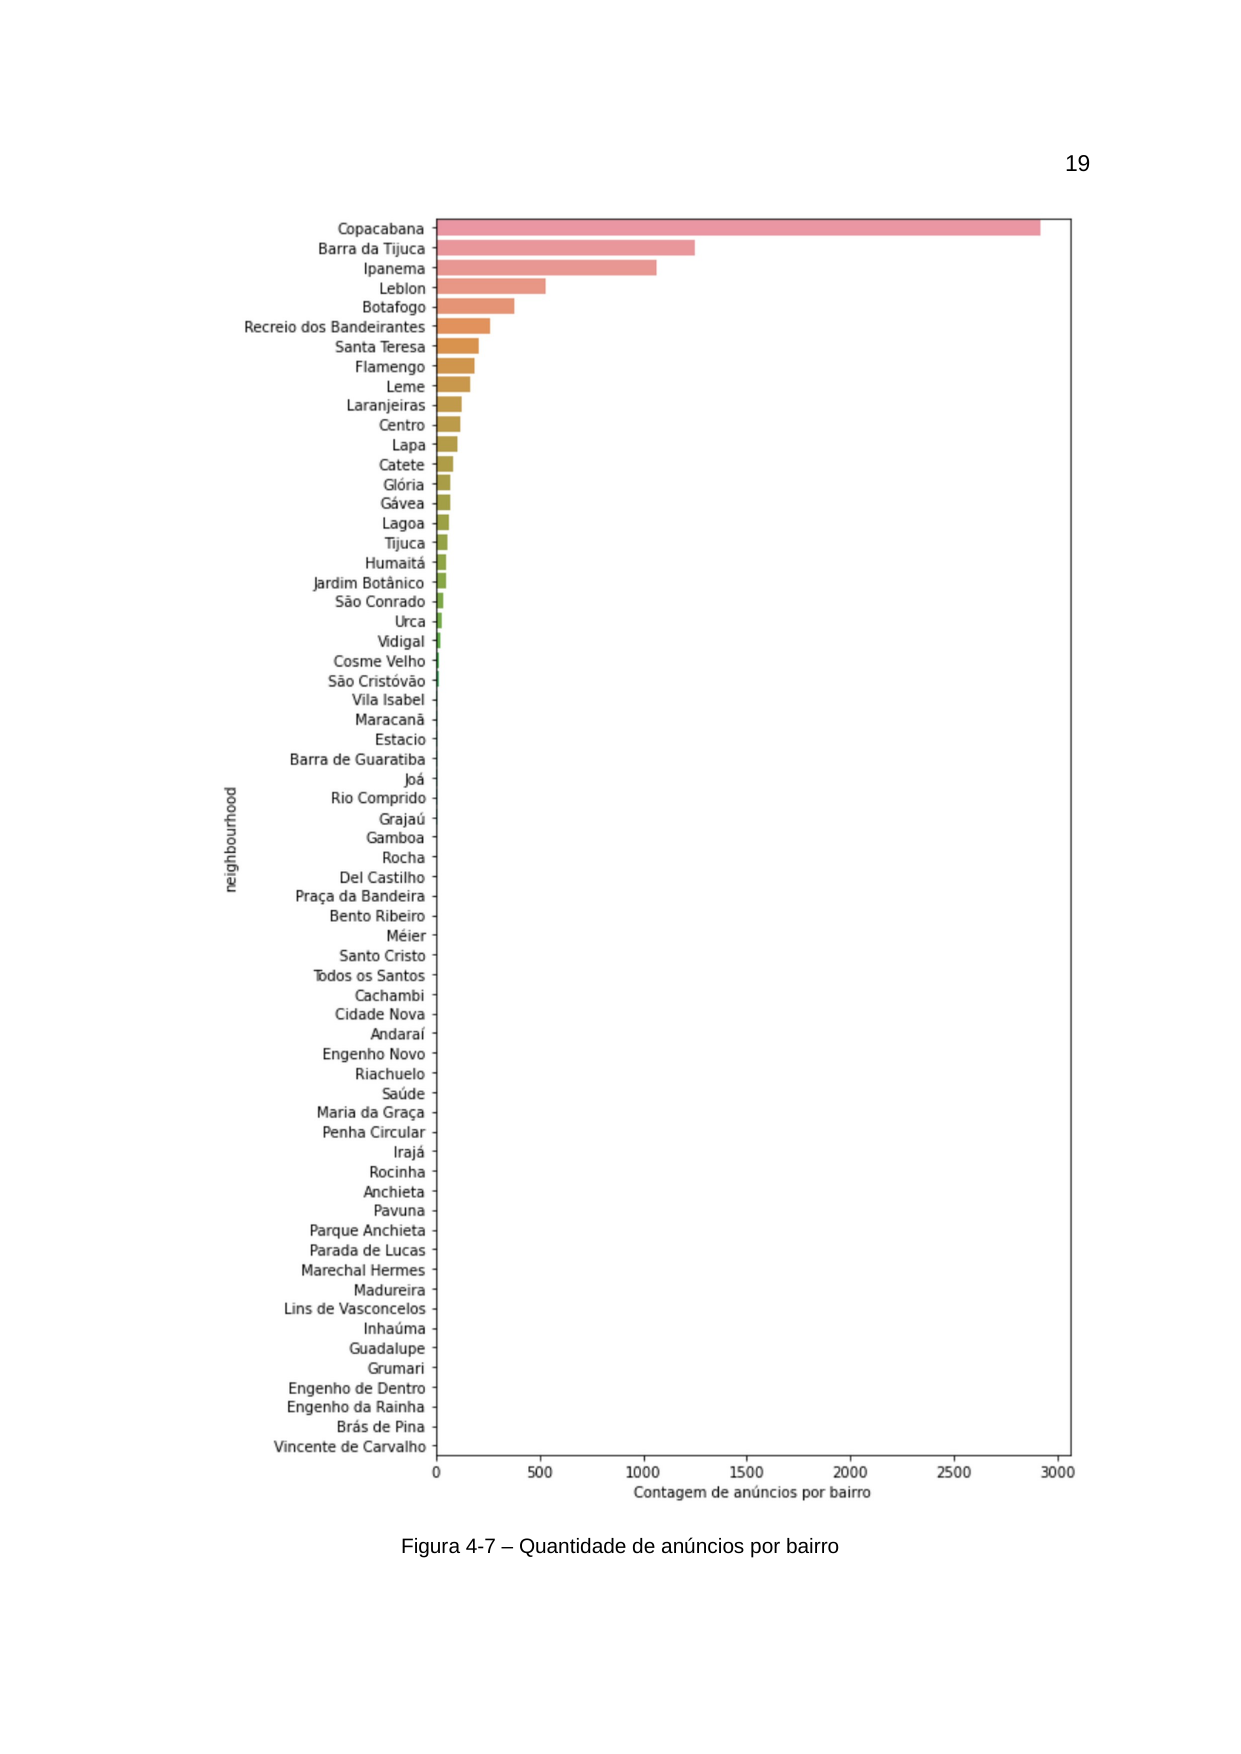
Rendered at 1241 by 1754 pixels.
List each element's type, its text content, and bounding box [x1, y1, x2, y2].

picture [150, 205, 1090, 1522]
text Figura 4-7 – Quantidade de anúncios por bairro [150, 1522, 1090, 1557]
